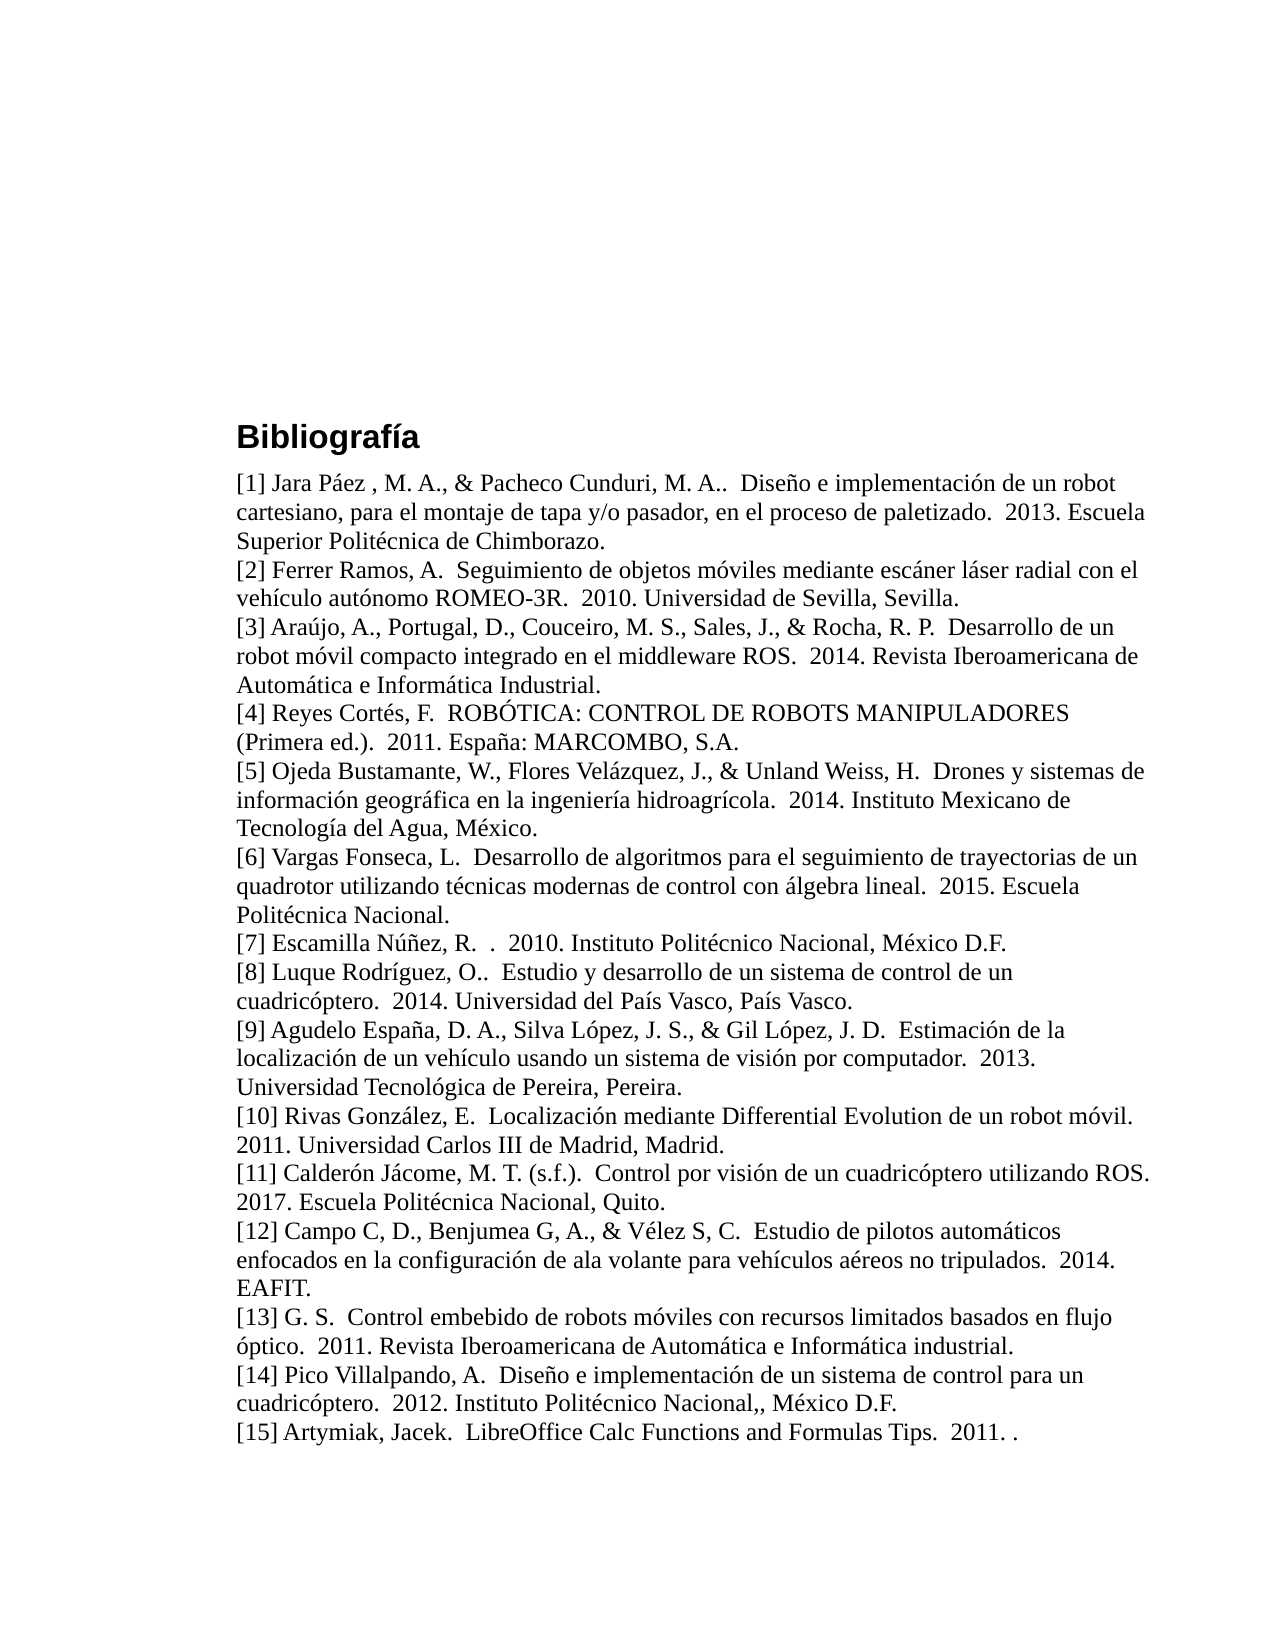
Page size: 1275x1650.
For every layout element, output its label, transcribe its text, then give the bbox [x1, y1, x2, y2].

text [11] Calderón Jácome, M. T. (s.f.). Control por visión de un cuadricóptero utilizando ROS. 2017. Escuela Politécnica Nacional, Quito. [236, 1158, 1157, 1216]
text [6] Vargas Fonseca, L. Desarrollo de algoritmos para el seguimiento de trayectorias de un quadrotor utilizando técnicas modernas de control con álgebra lineal. 2015. Escuela Politécnica Nacional. [236, 842, 1157, 928]
text [1] Jara Páez , M. A., & Pacheco Cunduri, M. A.. Diseño e implementación de un robot cartesiano, para el montaje de tapa y/o pasador, en el proceso de paletizado. 2013. Escuela Superior Politécnica de Chimborazo. [236, 468, 1157, 555]
text [10] Rivas González, E. Localización mediante Differential Evolution de un robot móvil. 2011. Universidad Carlos III de Madrid, Madrid. [236, 1101, 1157, 1158]
text ⁠ [236, 294, 1157, 323]
text [15] Artymiak, Jacek. LibreOffice Calc Functions and Formulas Tips. 2011. . [236, 1417, 1157, 1446]
text [7] Escamilla Núñez, R. . 2010. Instituto Politécnico Nacional, México D.F. [236, 928, 1157, 957]
text [4] Reyes Cortés, F. ROBÓTICA: CONTROL DE ROBOTS MANIPULADORES (Primera ed.). 2011. España: MARCOMBO, S.A. [236, 698, 1157, 756]
text [13] G. S. Control embebido de robots móviles con recursos limitados basados en flujo óptico. 2011. Revista Iberoamericana de Automática e Informática industrial. [236, 1302, 1157, 1360]
text [3] Araújo, A., Portugal, D., Couceiro, M. S., Sales, J., & Rocha, R. P. Desarrollo de un robot móvil compacto integrado en el middleware ROS. 2014. Revista Iberoamericana de Automática e Informática Industrial. [236, 612, 1157, 698]
text [14] Pico Villalpando, A. Diseño e implementación de un sistema de control para un cuadricóptero. 2012. Instituto Politécnico Nacional,, México D.F. [236, 1360, 1157, 1417]
text [9] Agudelo España, D. A., Silva López, J. S., & Gil López, J. D. Estimación de la localización de un vehículo usando un sistema de visión por computador. 2013. Universidad Tecnológica de Pereira, Pereira. [236, 1015, 1157, 1101]
text [12] Campo C, D., Benjumea G, A., & Vélez S, C. Estudio de pilotos automáticos enfocados en la configuración de ala volante para vehículos aéreos no tripulados. 2014. EAFIT. [236, 1216, 1157, 1302]
text [8] Luque Rodríguez, O.. Estudio y desarrollo de un sistema de control de un cuadricóptero. 2014. Universidad del País Vasco, País Vasco. [236, 957, 1157, 1015]
subtitle Bibliografía [236, 418, 1157, 456]
text [5] Ojeda Bustamante, W., Flores Velázquez, J., & Unland Weiss, H. Drones y sistemas de información geográfica en la ingeniería hidroagrícola. 2014. Instituto Mexicano de Tecnología del Agua, México. [236, 756, 1157, 842]
text [2] Ferrer Ramos, A. Seguimiento de objetos móviles mediante escáner láser radial con el vehículo autónomo ROMEO-3R. 2010. Universidad de Sevilla, Sevilla. [236, 555, 1157, 612]
